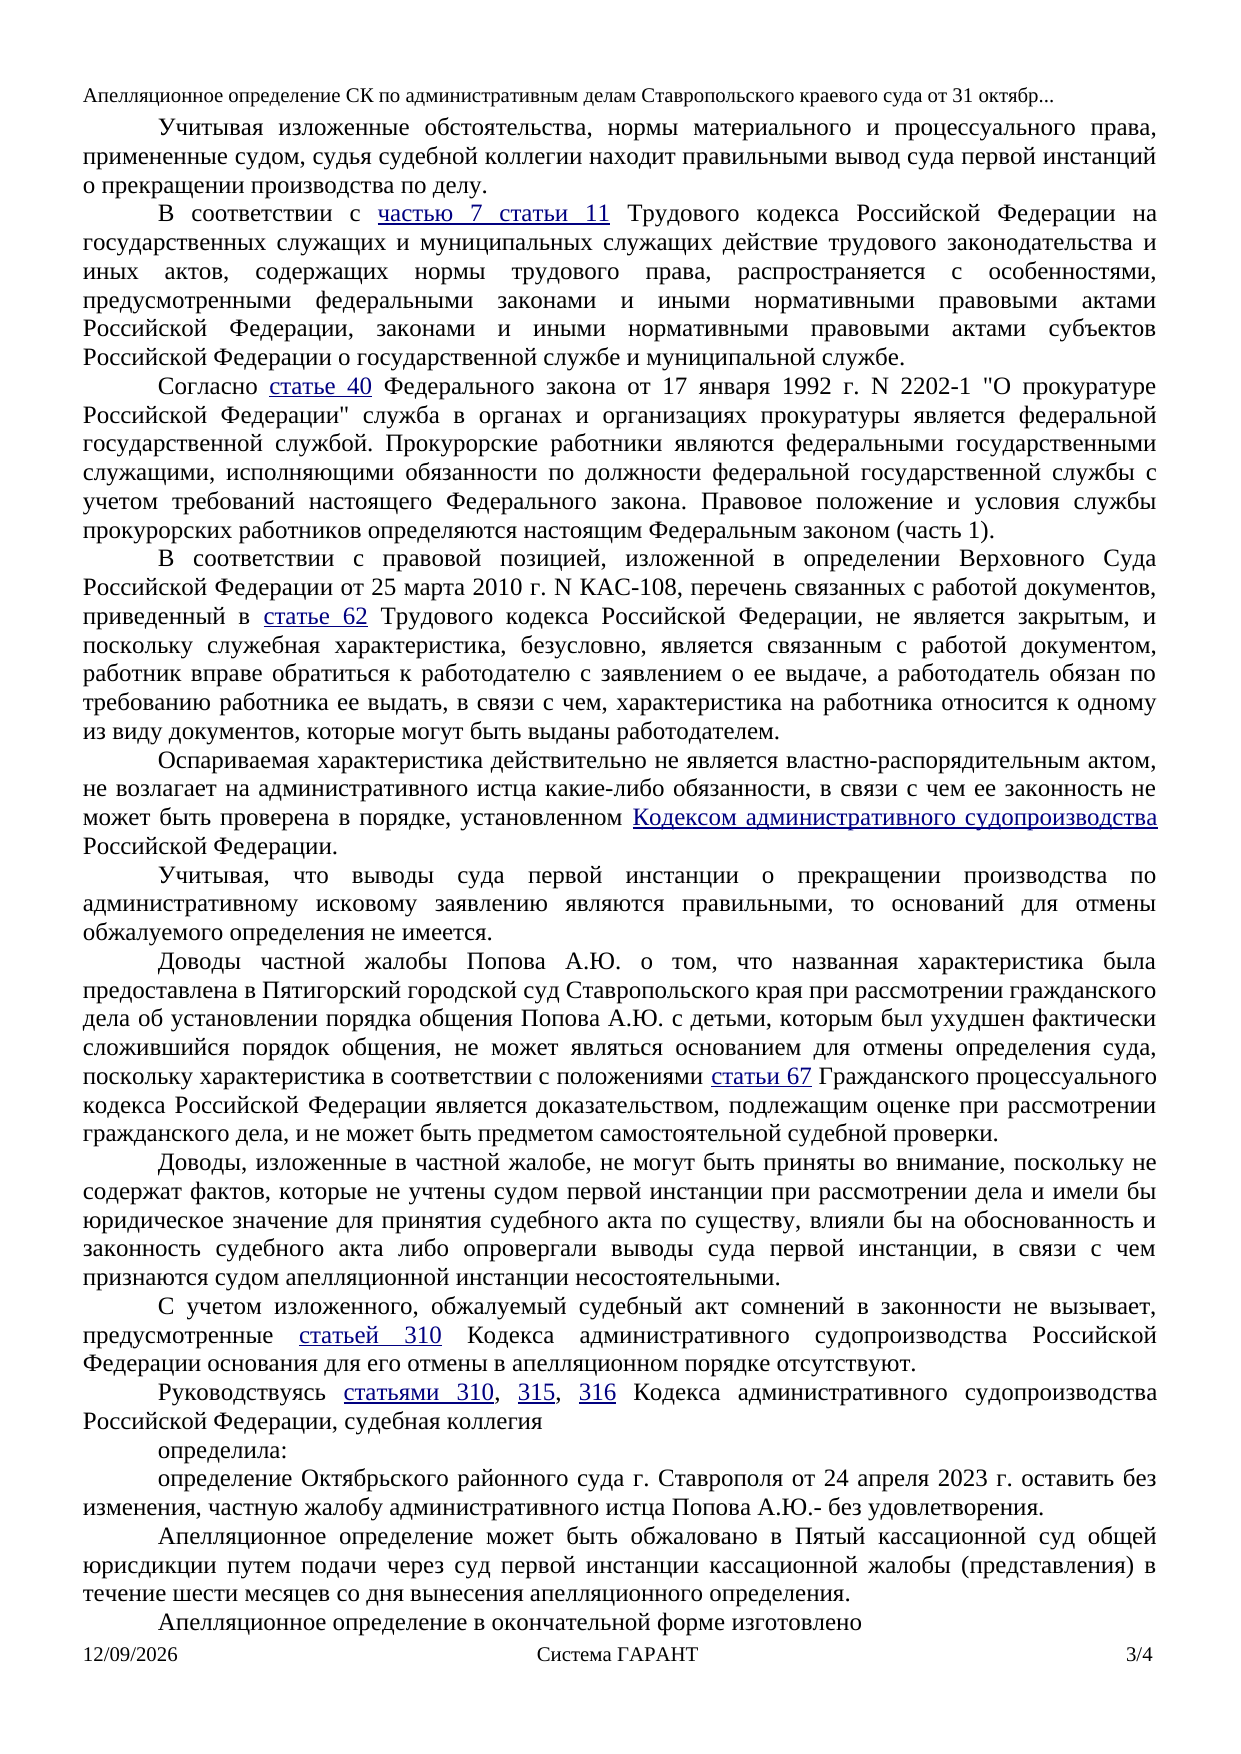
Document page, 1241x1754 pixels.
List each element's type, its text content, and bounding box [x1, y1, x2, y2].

text определила: [83, 1435, 1157, 1463]
text определение Октябрьского районного суда г. Ставрополя от 24 апреля 2023 г. оставить без изменения, частную жалобу административного истца Попова А.Ю.- без удовлетворения. [83, 1463, 1157, 1521]
text Апелляционное определение может быть обжаловано в Пятый кассационной суд общей юрисдикции путем подачи через суд первой инстанции кассационной жалобы (представления) в течение шести месяцев со дня вынесения апелляционного определения. [83, 1521, 1157, 1607]
text С учетом изложенного, обжалуемый судебный акт сомнений в законности не вызывает, предусмотренные статьей 310 Кодекса административного судопроизводства Российской Федерации основания для его отмены в апелляционном порядке отсутствуют. [83, 1291, 1157, 1377]
text Учитывая, что выводы суда первой инстанции о прекращении производства по административному исковому заявлению являются правильными, то оснований для отмены обжалуемого определения не имеется. [83, 860, 1157, 946]
text Оспариваемая характеристика действительно не является властно-распорядительным актом, не возлагает на административного истца какие-либо обязанности, в связи с чем ее законность не может быть проверена в порядке, установленном Кодексом административного судопроизводства Российской Федерации. [83, 745, 1157, 860]
text Доводы частной жалобы Попова А.Ю. о том, что названная характеристика была предоставлена в Пятигорский городской суд Ставропольского края при рассмотрении гражданского дела об установлении порядка общения Попова А.Ю. с детьми, которым был ухудшен фактически сложившийся порядок общения, не может являться основанием для отмены определения суда, поскольку характеристика в соответствии с положениями статьи 67 Гражданского процессуального кодекса Российской Федерации является доказательством, подлежащим оценке при рассмотрении гражданского дела, и не может быть предметом самостоятельной судебной проверки. [83, 946, 1157, 1147]
text Апелляционное определение в окончательной форме изготовлено [83, 1607, 1157, 1636]
text Доводы, изложенные в частной жалобе, не могут быть приняты во внимание, поскольку не содержат фактов, которые не учтены судом первой инстанции при рассмотрении дела и имели бы юридическое значение для принятия судебного акта по существу, влияли бы на обоснованность и законность судебного акта либо опровергали выводы суда первой инстанции, в связи с чем признаются судом апелляционной инстанции несостоятельными. [83, 1147, 1157, 1291]
text В соответствии с частью 7 статьи 11 Трудового кодекса Российской Федерации на государственных служащих и муниципальных служащих действие трудового законодательства и иных актов, содержащих нормы трудового права, распространяется с особенностями, предусмотренными федеральными законами и иными нормативными правовыми актами Российской Федерации, законами и иными нормативными правовыми актами субъектов Российской Федерации о государственной службе и муниципальной службе. [83, 198, 1157, 371]
text Учитывая изложенные обстоятельства, нормы материального и процессуального права, примененные судом, судья судебной коллегии находит правильными вывод суда первой инстанций о прекращении производства по делу. [83, 112, 1157, 198]
text Руководствуясь статьями 310, 315, 316 Кодекса административного судопроизводства Российской Федерации, судебная коллегия [83, 1377, 1157, 1435]
text В соответствии с правовой позицией, изложенной в определении Верховного Суда Российской Федерации от 25 марта 2010 г. N КАС-108, перечень связанных с работой документов, приведенный в статье 62 Трудового кодекса Российской Федерации, не является закрытым, и поскольку служебная характеристика, безусловно, является связанным с работой документом, работник вправе обратиться к работодателю с заявлением о ее выдаче, а работодатель обязан по требованию работника ее выдать, в связи с чем, характеристика на работника относится к одному из виду документов, которые могут быть выданы работодателем. [83, 543, 1157, 745]
text Согласно статье 40 Федерального закона от 17 января 1992 г. N 2202-1 "О прокуратуре Российской Федерации" служба в органах и организациях прокуратуры является федеральной государственной службой. Прокурорские работники являются федеральными государственными служащими, исполняющими обязанности по должности федеральной государственной службы с учетом требований настоящего Федерального закона. Правовое положение и условия службы прокурорских работников определяются настоящим Федеральным законом (часть 1). [83, 371, 1157, 543]
